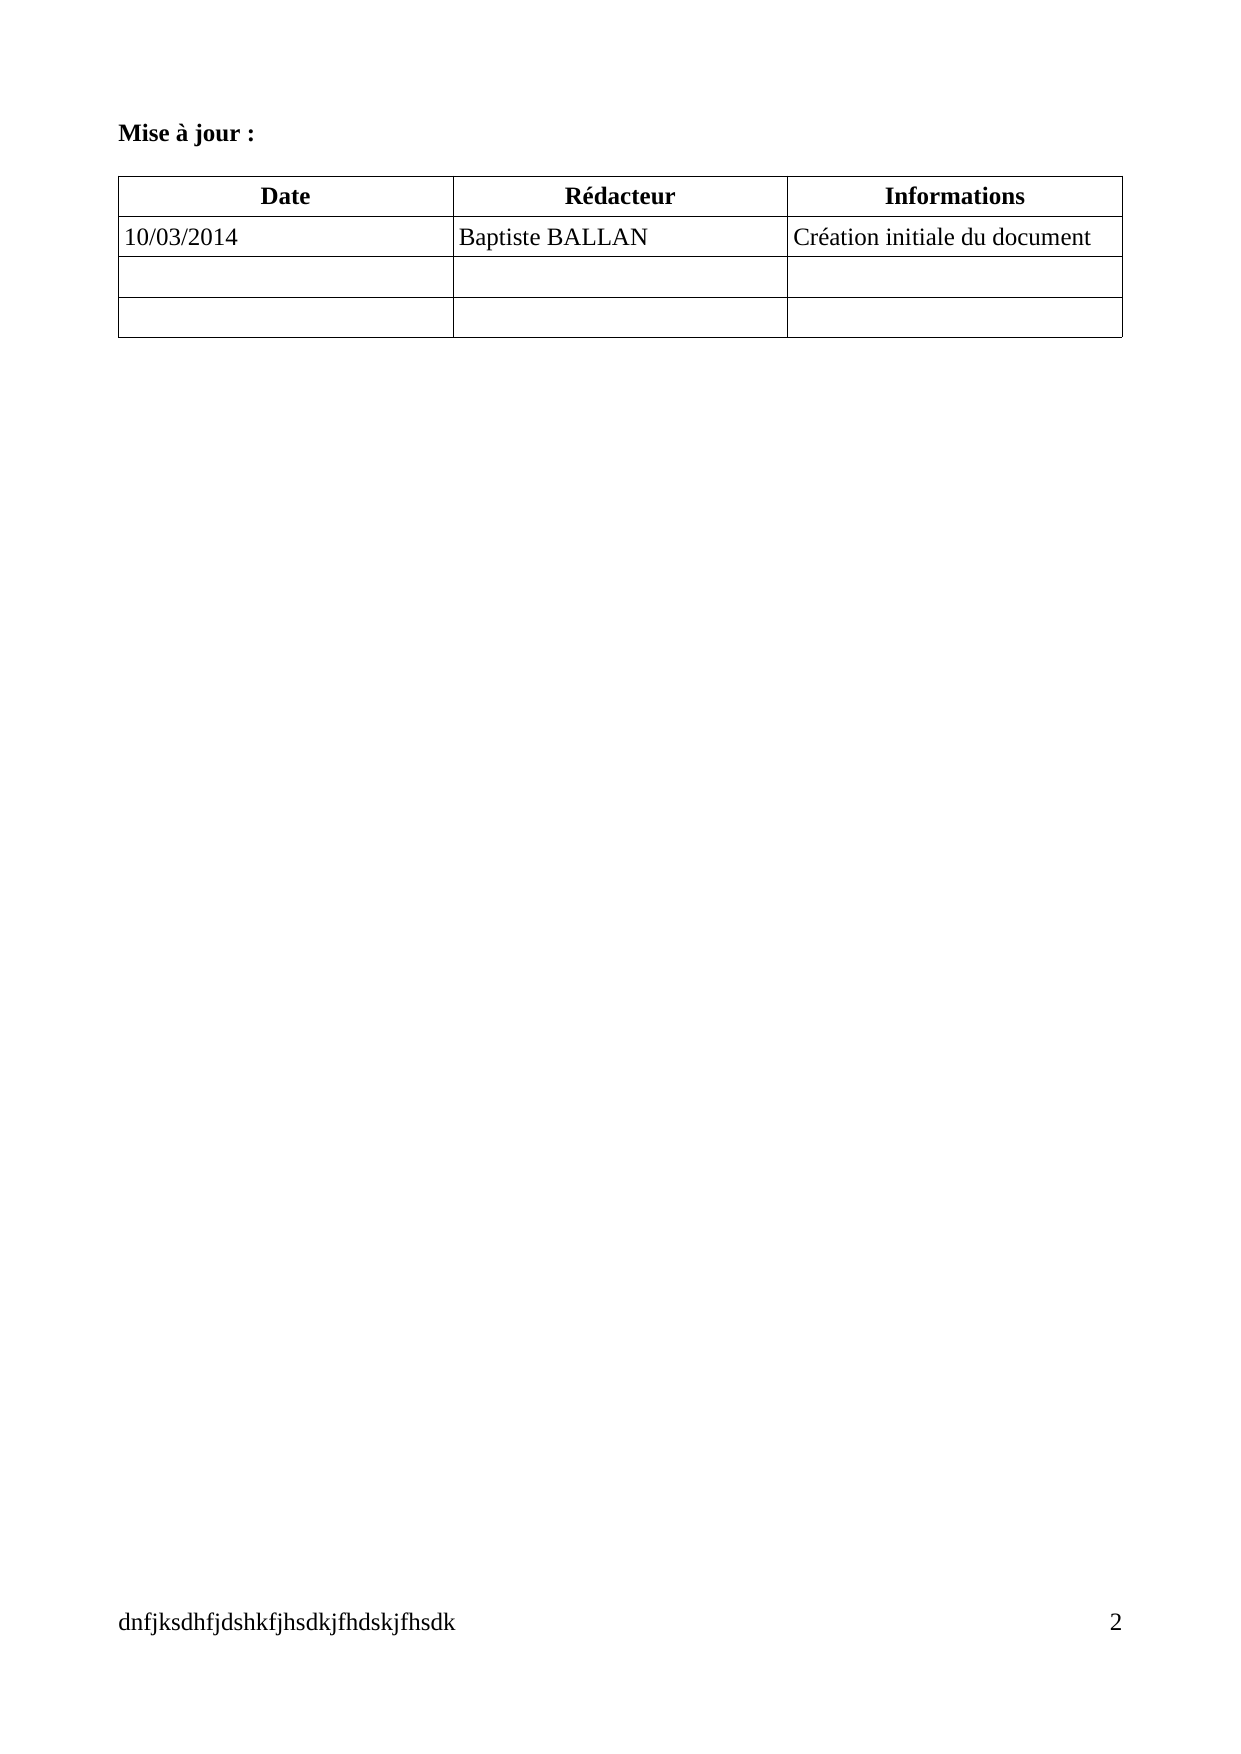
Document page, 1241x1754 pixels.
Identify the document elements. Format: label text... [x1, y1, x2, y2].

table_header Informations [788, 177, 1122, 216]
table_cell 10/03/2014 [119, 217, 453, 256]
table_cell [454, 298, 787, 337]
table_cell [788, 257, 1122, 297]
table_cell [119, 257, 453, 297]
table_cell [454, 257, 787, 297]
table_cell [788, 298, 1122, 337]
table_header Date [119, 177, 453, 216]
table_cell [119, 298, 453, 337]
table_cell Création initiale du document [788, 217, 1122, 256]
table_header Rédacteur [454, 177, 787, 216]
text Mise à jour : [118, 118, 1122, 176]
table_cell Baptiste BALLAN [454, 217, 787, 256]
